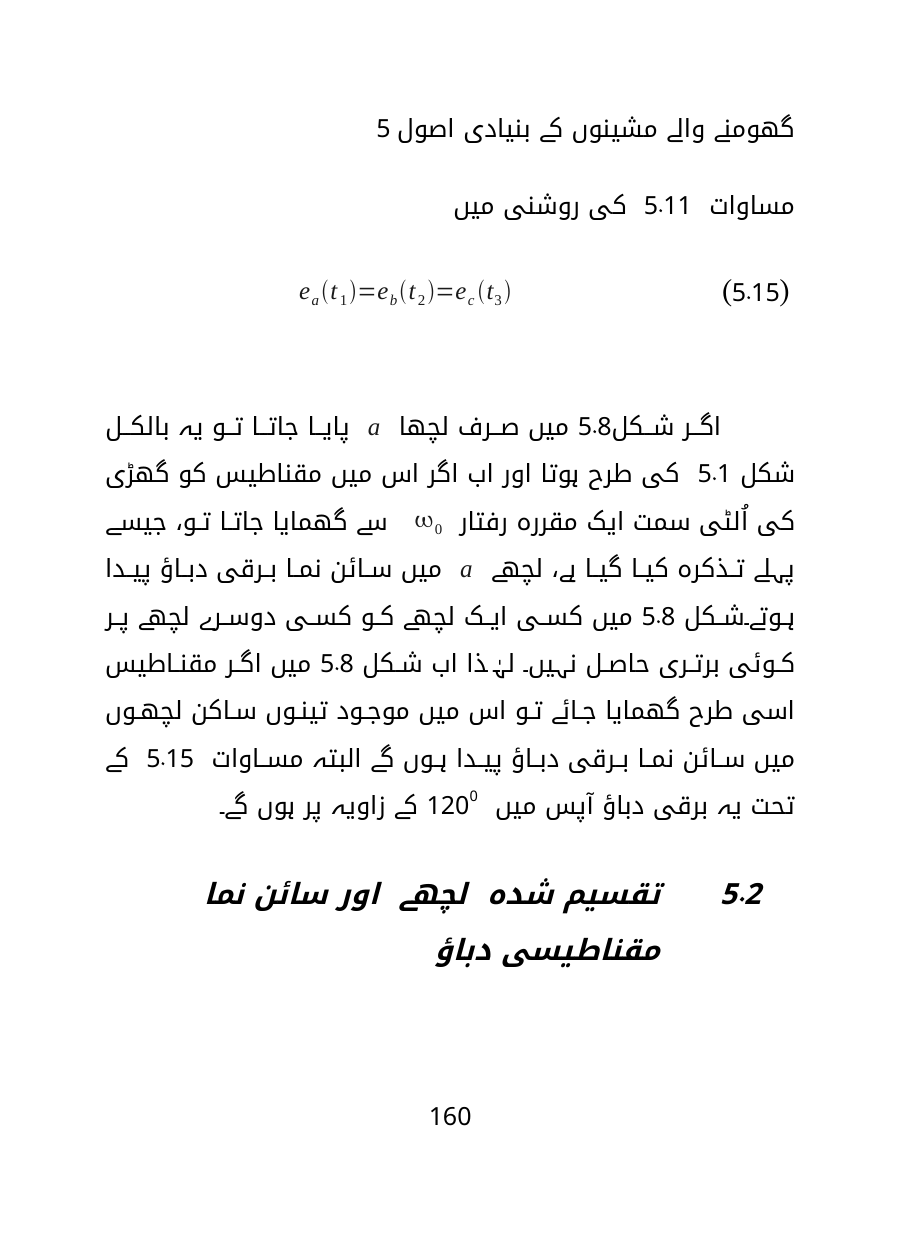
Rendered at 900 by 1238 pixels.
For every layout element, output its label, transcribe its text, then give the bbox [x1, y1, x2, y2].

text مساوات 5.11 کی روشنی میں [105, 182, 795, 230]
text اگر شکل5.8 میں صرف لچھاپایا جاتا تو یہ بالکل شکل 5.1 کی طرح ہوتا اور اب اگر اس میں مقناطیس کو گھڑی کی اُلٹی سمت ایک مقررہ رفتار سے گھمایا جاتا تو، جیسے پہلے تذکرہ کیا گیا ہے، لچھےمیں سائن نما برقی دباؤ پیدا ہوتے۔شکل 5.8 میں کسی ایک لچھے کو کسی دوسرے لچھے پر کوئی برتری حاصل نہیں۔ لہٰذا اب شکل 5.8 میں اگر مقناطیس اسی طرح گھمایا جائے تو اس میں موجود تینوں ساکن لچھوں میں سائن نما برقی دباؤ پیدا ہوں گے البتہ مساوات 5.15 کے تحت یہ برقی دباؤ آپس میں 1200 کے زاویہ پر ہوں گے۔ [105, 403, 795, 830]
table_header [105, 264, 697, 335]
subtitle تقسیم شدہ لچھے اور سائن نما مقناطیسی دباؤ [105, 867, 720, 978]
table_header (5.15) [697, 264, 795, 335]
